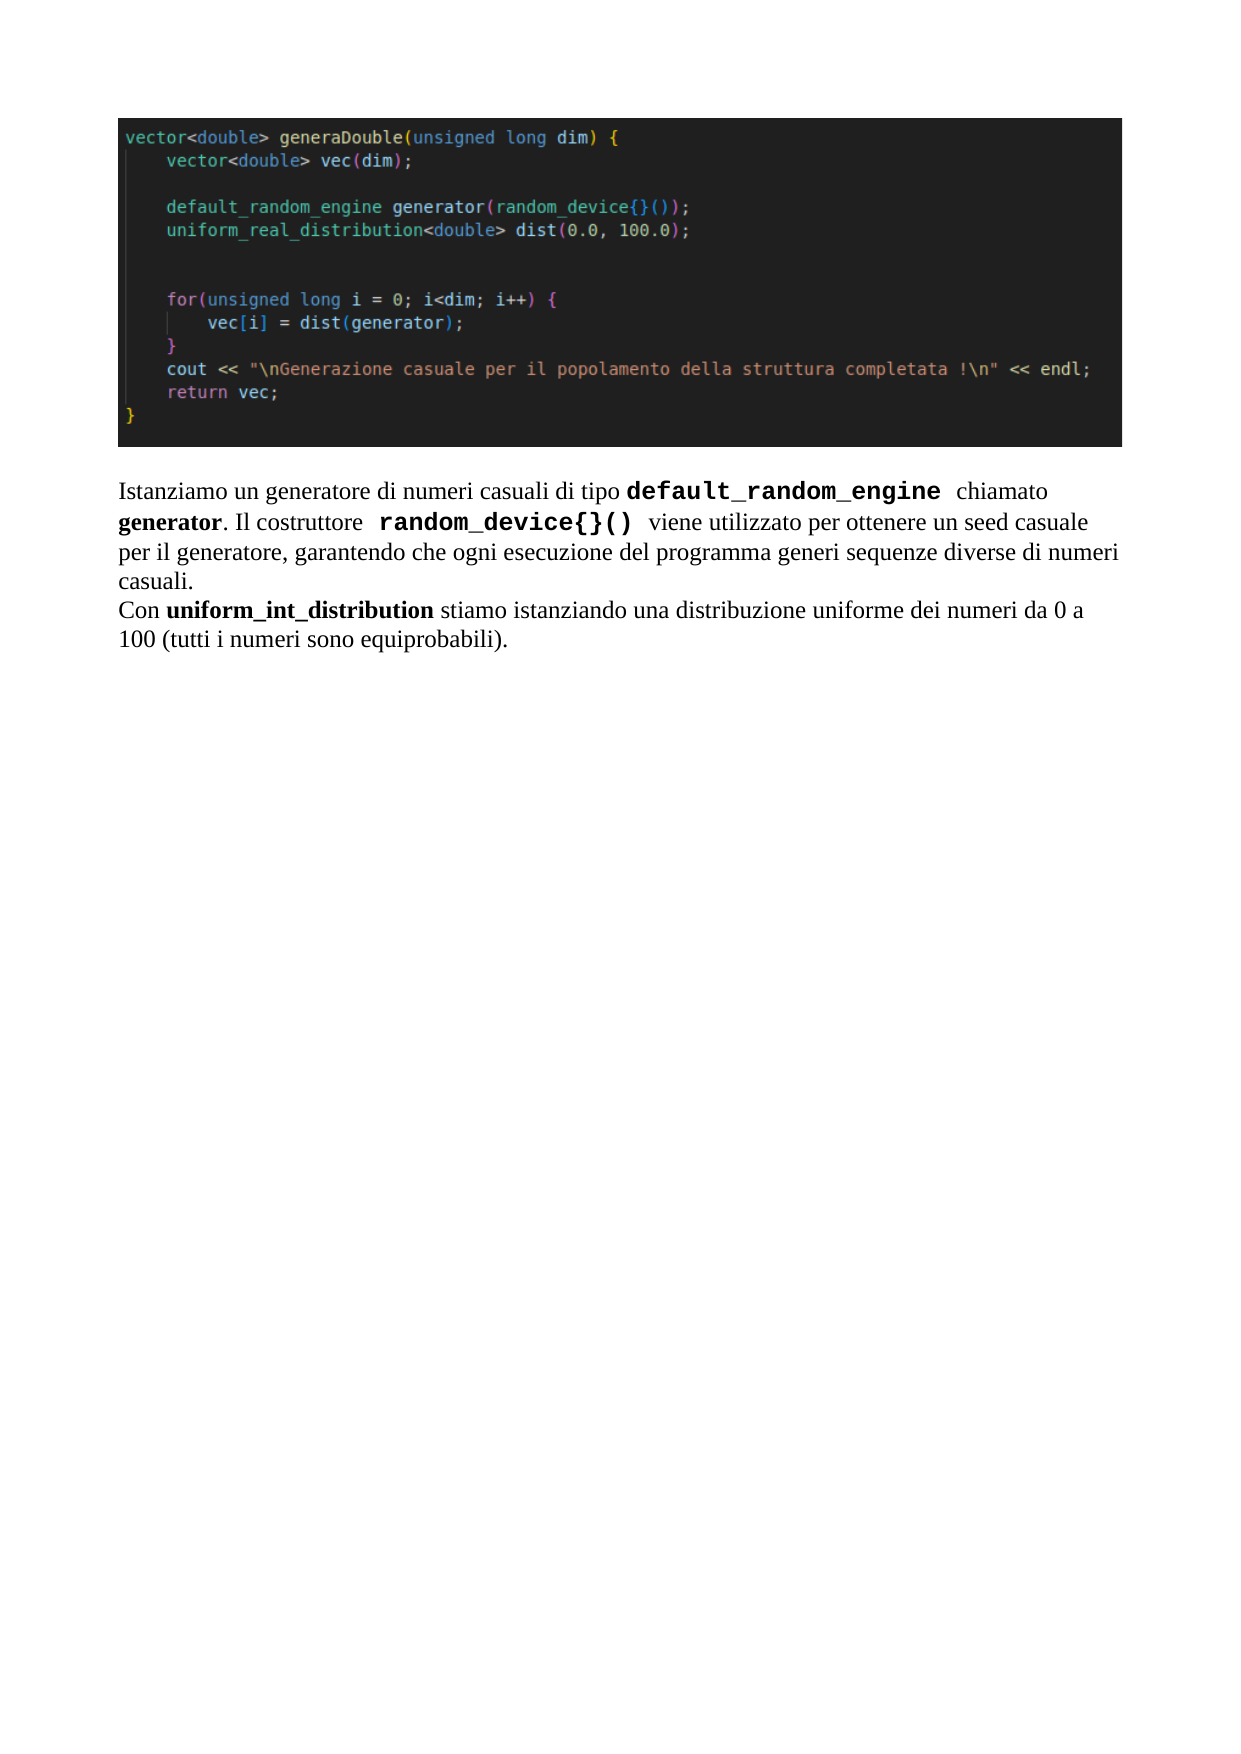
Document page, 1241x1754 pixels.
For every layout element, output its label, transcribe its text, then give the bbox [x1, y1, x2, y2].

text Con uniform_int_distribution stiamo istanziando una distribuzione uniforme dei numeri da 0 a 100 (tutti i numeri sono equiprobabili). [118, 595, 1122, 652]
picture [118, 118, 1123, 447]
text Istanziamo un generatore di numeri casuali di tipo default_random_engine chiamato generator. Il costruttore random_device{}() viene utilizzato per ottenere un seed casuale per il generatore, garantendo che ogni esecuzione del programma generi sequenze diverse di numeri casuali. [118, 476, 1122, 595]
